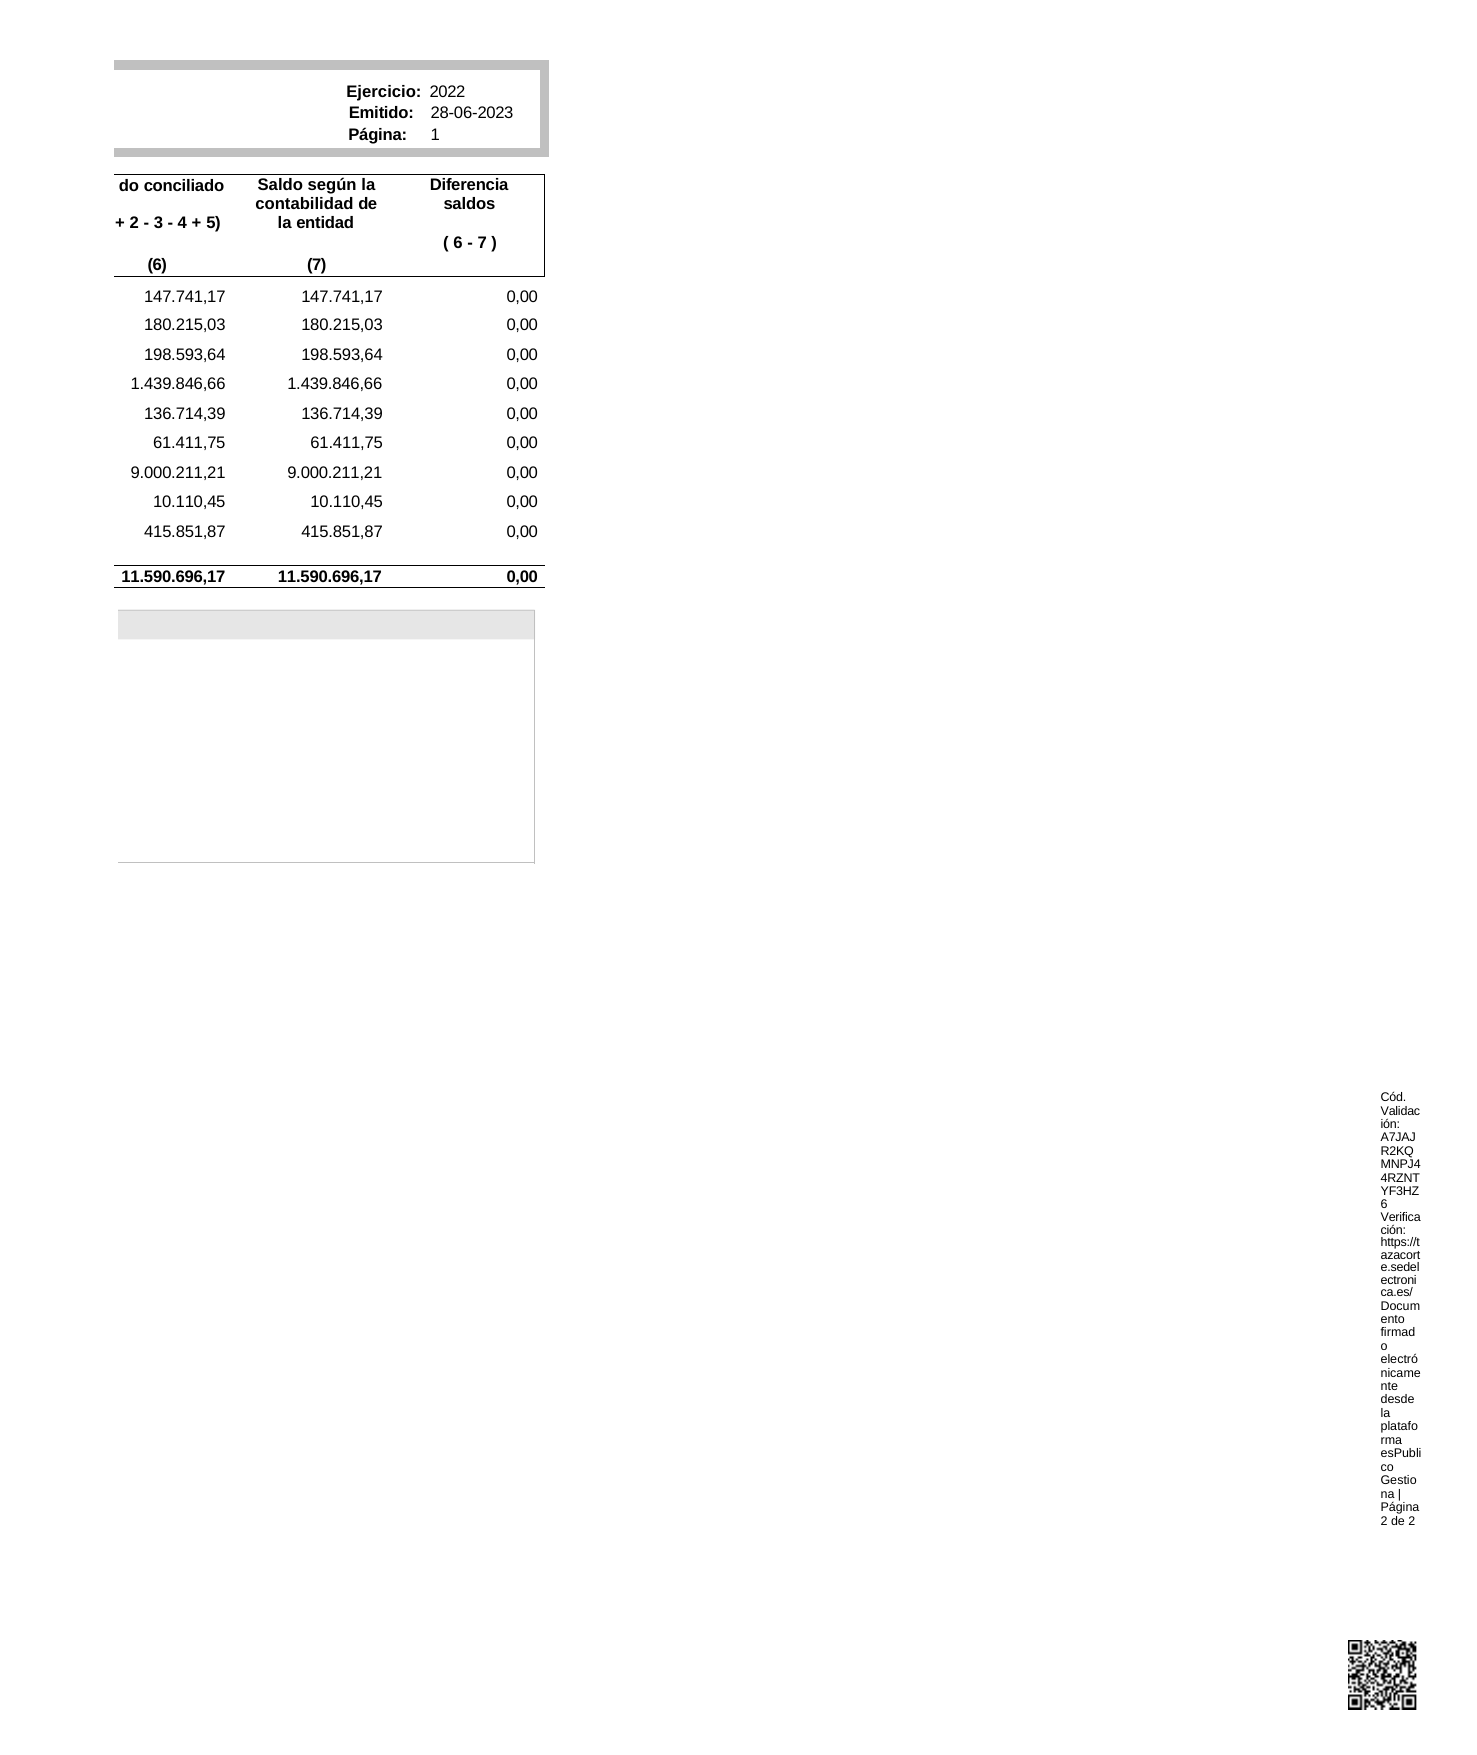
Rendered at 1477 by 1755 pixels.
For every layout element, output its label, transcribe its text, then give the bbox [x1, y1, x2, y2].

table_cell 180.215,03 [240, 310, 422, 340]
table_cell 0,00 [422, 369, 544, 399]
table_cell [240, 157, 422, 174]
table_cell (6) [114, 254, 240, 276]
table_cell 61.411,75 [240, 428, 422, 458]
table_cell [114, 124, 240, 148]
table_cell Página: [240, 124, 422, 148]
table_cell Emitido: [240, 101, 422, 124]
table_cell 11.590.696,17 [240, 566, 422, 587]
text Cód. Validación: A7JAJR2KQMNPJ44RZNTYF3HZ6 [1380, 1091, 1422, 1212]
table_cell 0,00 [422, 310, 544, 340]
table_cell 10.110,45 [240, 487, 422, 517]
table_cell 0,00 [422, 340, 544, 369]
table_cell 1 [422, 124, 540, 148]
table_cell Diferencia saldos [422, 175, 544, 214]
table_cell ( 6 - 7 ) [422, 234, 544, 254]
table_cell 180.215,03 [114, 310, 240, 340]
table_cell + 2 - 3 - 4 + 5) [114, 214, 240, 234]
table_cell [422, 254, 544, 276]
table_cell 147.741,17 [114, 277, 240, 310]
table_cell 1.439.846,66 [240, 369, 422, 399]
table_cell 10.110,45 [114, 487, 240, 517]
table_cell 61.411,75 [114, 428, 240, 458]
table_cell [422, 157, 544, 174]
table_cell 28-06-2023 [422, 101, 540, 124]
table_cell 198.593,64 [240, 340, 422, 369]
table_cell 136.714,39 [114, 399, 240, 428]
table_cell Saldo según la contabilidad de [240, 175, 422, 214]
table_header Ejercicio: 2022 [114, 70, 540, 101]
table_cell 0,00 [422, 566, 544, 587]
table_cell [422, 214, 544, 234]
table_cell [114, 157, 240, 174]
table_cell 0,00 [422, 277, 544, 310]
table_cell 9.000.211,21 [114, 458, 240, 487]
table_cell 0,00 [422, 399, 544, 428]
table_cell [114, 101, 240, 124]
table_cell 1.439.846,66 [114, 369, 240, 399]
table_cell 0,00 [422, 428, 544, 458]
table_cell 11.590.696,17 [114, 566, 240, 587]
table_cell 0,00 [422, 487, 544, 517]
table_cell [240, 234, 422, 254]
table_cell [114, 234, 240, 254]
table_cell la entidad [240, 214, 422, 234]
table_cell 198.593,64 [114, 340, 240, 369]
table_cell 9.000.211,21 [240, 458, 422, 487]
table_cell 0,00 [422, 517, 544, 565]
table_cell do conciliado [114, 175, 240, 214]
table_cell (7) [240, 254, 422, 276]
text Verificación: https://tazacorte.sedelectronica.es/ [1380, 1212, 1422, 1299]
table_cell 415.851,87 [114, 517, 240, 565]
table_cell 0,00 [422, 458, 544, 487]
table_cell 415.851,87 [240, 517, 422, 565]
table_cell 147.741,17 [240, 277, 422, 310]
table_cell 136.714,39 [240, 399, 422, 428]
text Documento firmado electrónicamente desde la plataforma esPublico Gestiona | Página 2 de 2 [1380, 1299, 1422, 1528]
